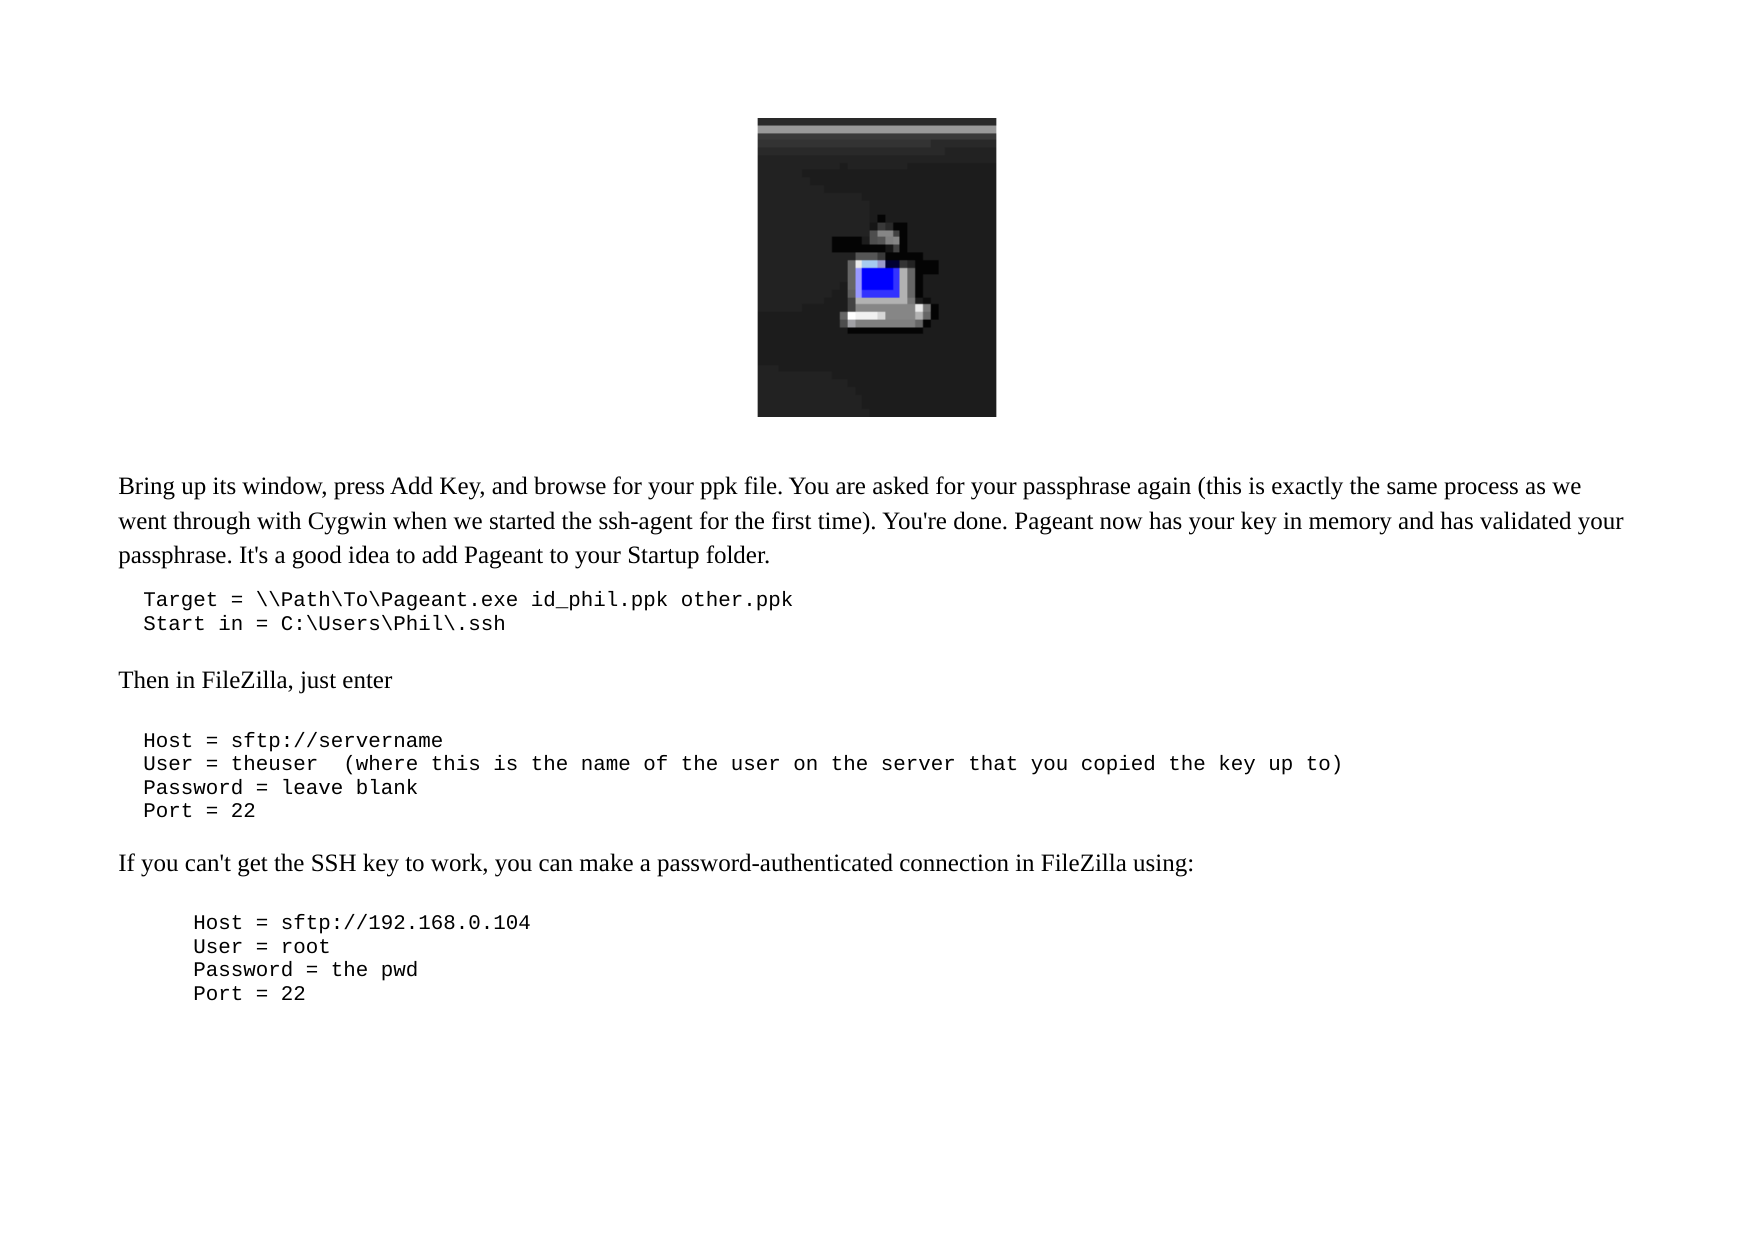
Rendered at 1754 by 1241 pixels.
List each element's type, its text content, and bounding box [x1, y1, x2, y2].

text Host = sftp://192.168.0.104 [193, 912, 1636, 936]
picture [757, 118, 997, 417]
text Then in FileZilla, just enter [118, 637, 1636, 694]
text Port = 22 [118, 801, 1636, 824]
text Password = leave blank [118, 777, 1636, 801]
text If you can't get the SSH key to work, you can make a password-authenticated connection in FileZilla using: [118, 848, 1636, 877]
text Host = sftp://servername User = theuser (where this is the name of the user on the server that you copied the key up to) [118, 729, 1636, 777]
text Bring up its window, press Add Key, and browse for your ppk file. You are asked for your passphrase again (this is exactly the same process as we went through with Cygwin when we started the ssh-agent for the first time). You're done. Pageant now has your key in memory and has validated your passphrase. It's a good idea to add Pageant to your Startup folder. [118, 471, 1636, 569]
text Port = 22 [193, 983, 1636, 1007]
text Password = the pwd [193, 959, 1636, 983]
text User = root [193, 936, 1636, 959]
text Target = \\Path\To\Pageant.exe id_phil.ppk other.ppk Start in = C:\Users\Phil\.ssh [118, 589, 1636, 637]
